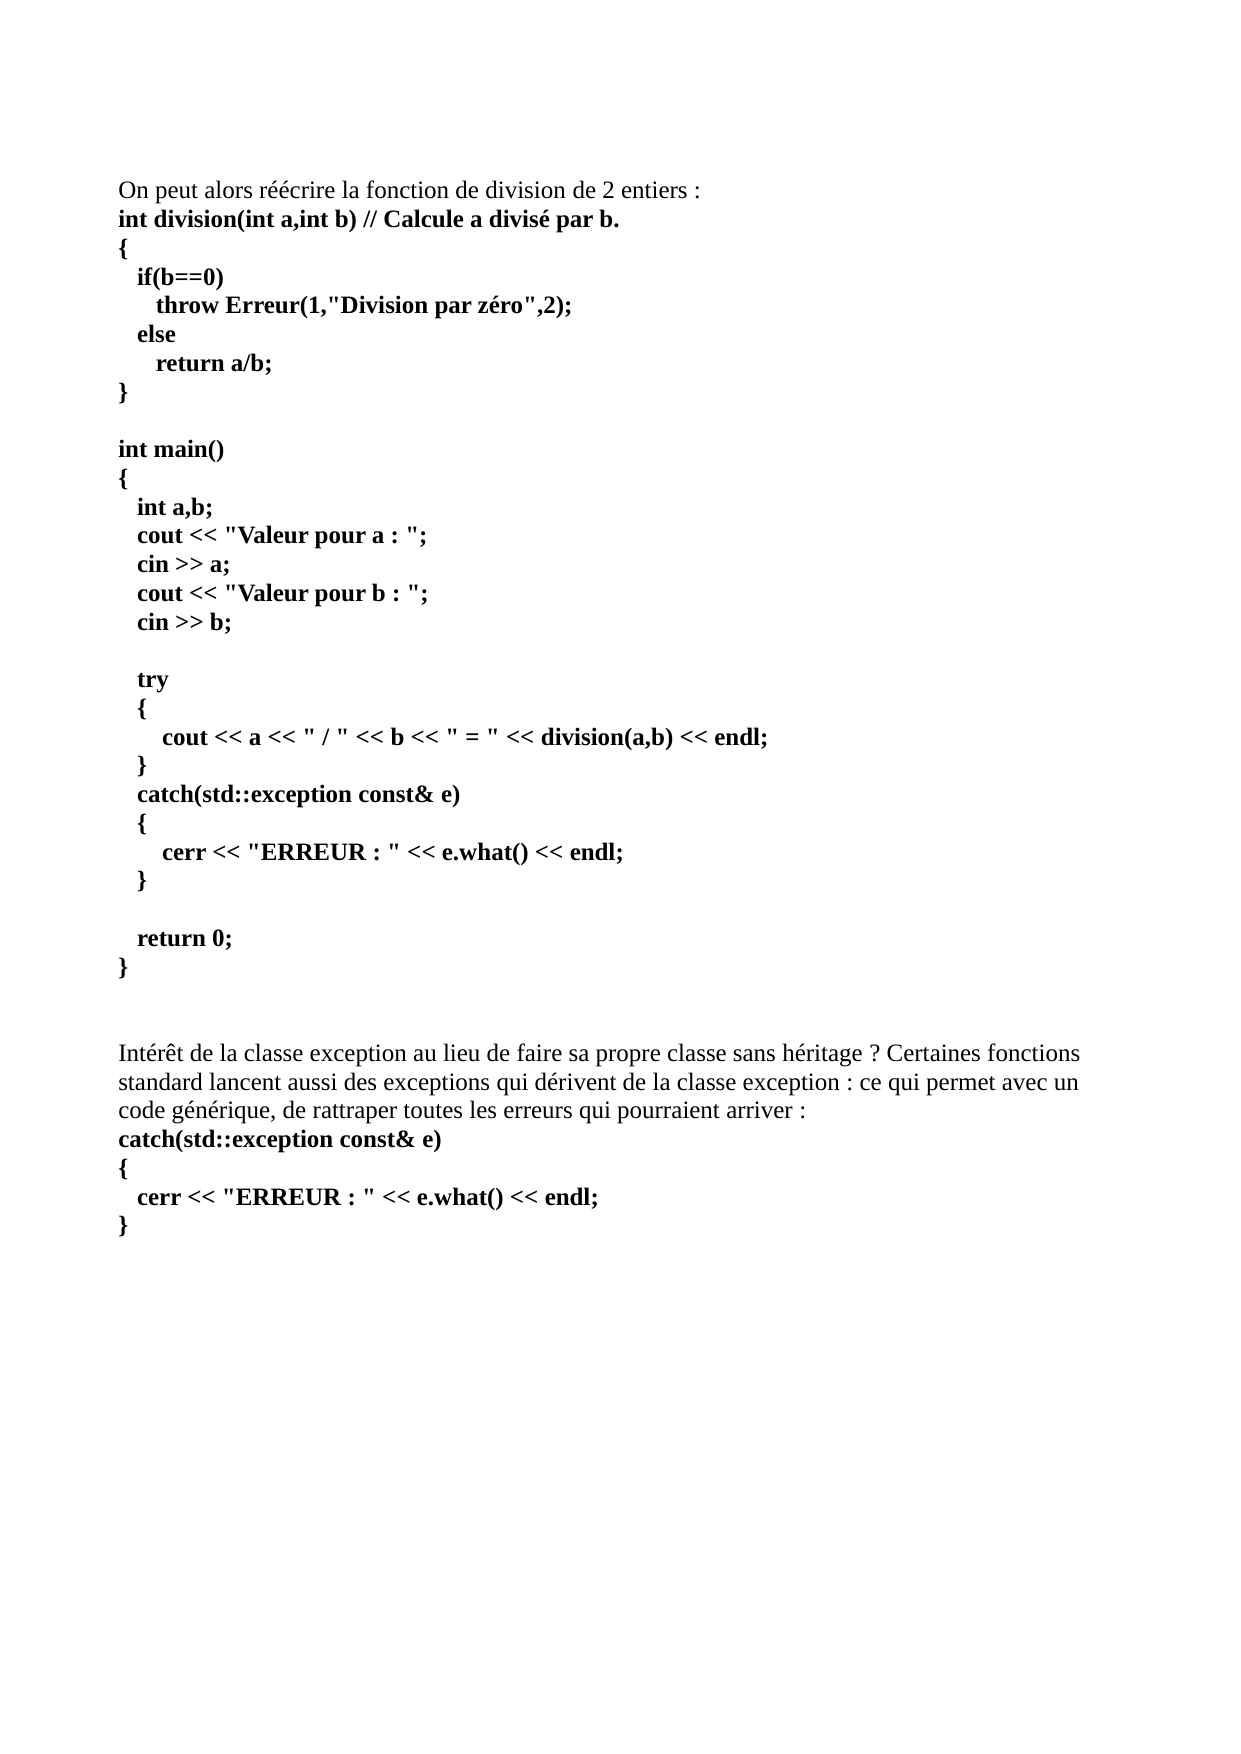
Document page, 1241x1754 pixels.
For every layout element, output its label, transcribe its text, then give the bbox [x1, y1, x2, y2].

text } [118, 751, 1122, 779]
text cin >> b; [118, 607, 1122, 636]
text { [118, 1153, 1122, 1182]
text Intérêt de la classe exception au lieu de faire sa propre classe sans héritage ? Certaines fonctions standard lancent aussi des exceptions qui dérivent de la classe exception : ce qui permet avec un code générique, de rattraper toutes les erreurs qui pourraient arriver : [118, 1038, 1122, 1124]
text { [118, 693, 1122, 722]
text { [118, 463, 1122, 492]
text int a,b; [118, 492, 1122, 521]
text cout << "Valeur pour a : "; [118, 521, 1122, 549]
text throw Erreur(1,"Division par zéro",2); [118, 291, 1122, 319]
text { [118, 233, 1122, 262]
text int main() [118, 434, 1122, 463]
text int division(int a,int b) // Calcule a divisé par b. [118, 204, 1122, 233]
text } [118, 952, 1122, 981]
text cout << "Valeur pour b : "; [118, 578, 1122, 607]
text } [118, 866, 1122, 894]
text else [118, 319, 1122, 348]
text return a/b; [118, 348, 1122, 377]
text On peut alors réécrire la fonction de division de 2 entiers : [118, 176, 1122, 204]
text } [118, 377, 1122, 406]
text } [118, 1211, 1122, 1239]
text cerr << "ERREUR : " << e.what() << endl; [118, 1182, 1122, 1211]
text cin >> a; [118, 549, 1122, 578]
text if(b==0) [118, 262, 1122, 291]
text catch(std::exception const& e) [118, 1124, 1122, 1153]
text cerr << "ERREUR : " << e.what() << endl; [118, 837, 1122, 866]
text try [118, 664, 1122, 693]
text catch(std::exception const& e) [118, 779, 1122, 808]
text { [118, 808, 1122, 837]
text cout << a << " / " << b << " = " << division(a,b) << endl; [118, 722, 1122, 751]
text return 0; [118, 923, 1122, 952]
